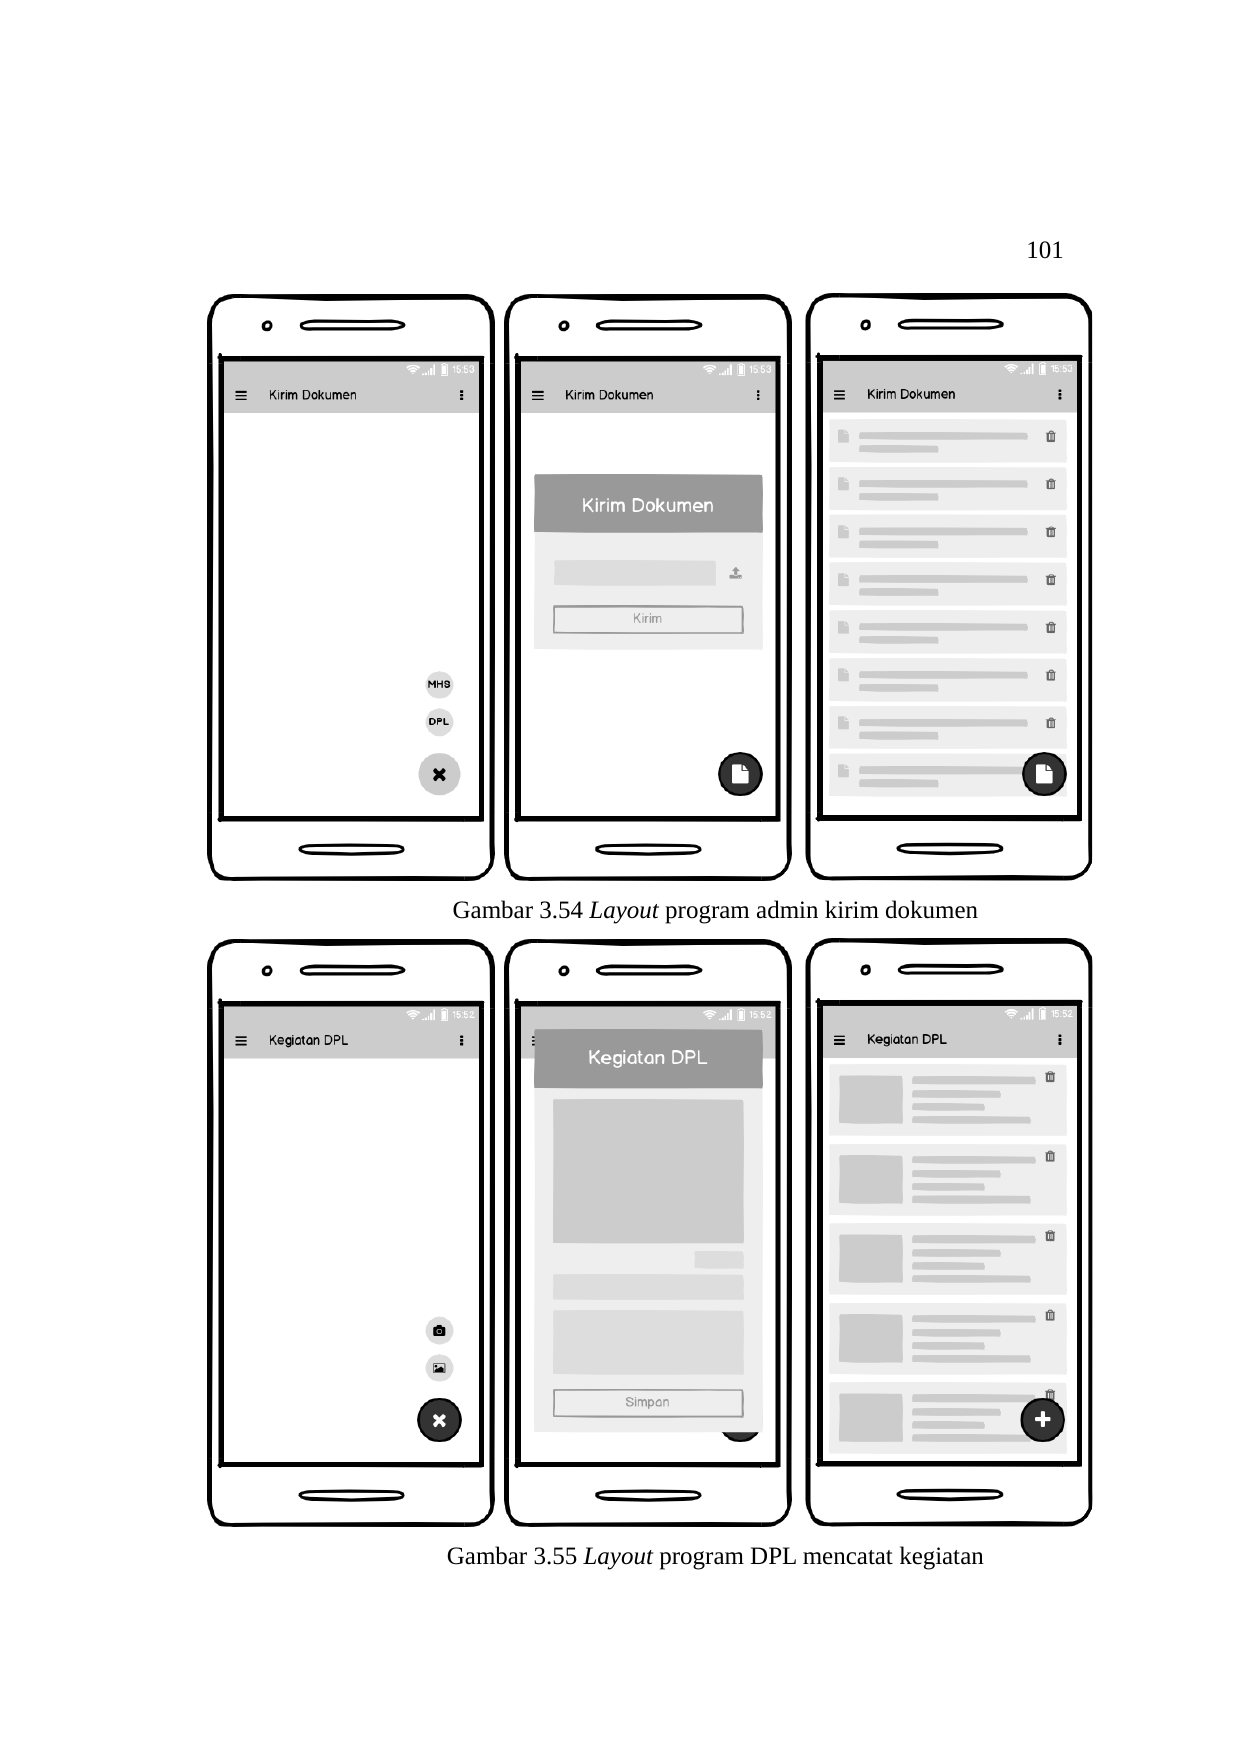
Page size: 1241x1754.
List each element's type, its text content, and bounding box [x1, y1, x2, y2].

picture [206, 938, 1093, 1527]
text Gambar 3.54 Layout program admin kirim dokumen [367, 881, 1063, 924]
text Gambar 3.55 Layout program DPL mencatat kegiatan [367, 1527, 1063, 1569]
picture [206, 293, 1093, 881]
